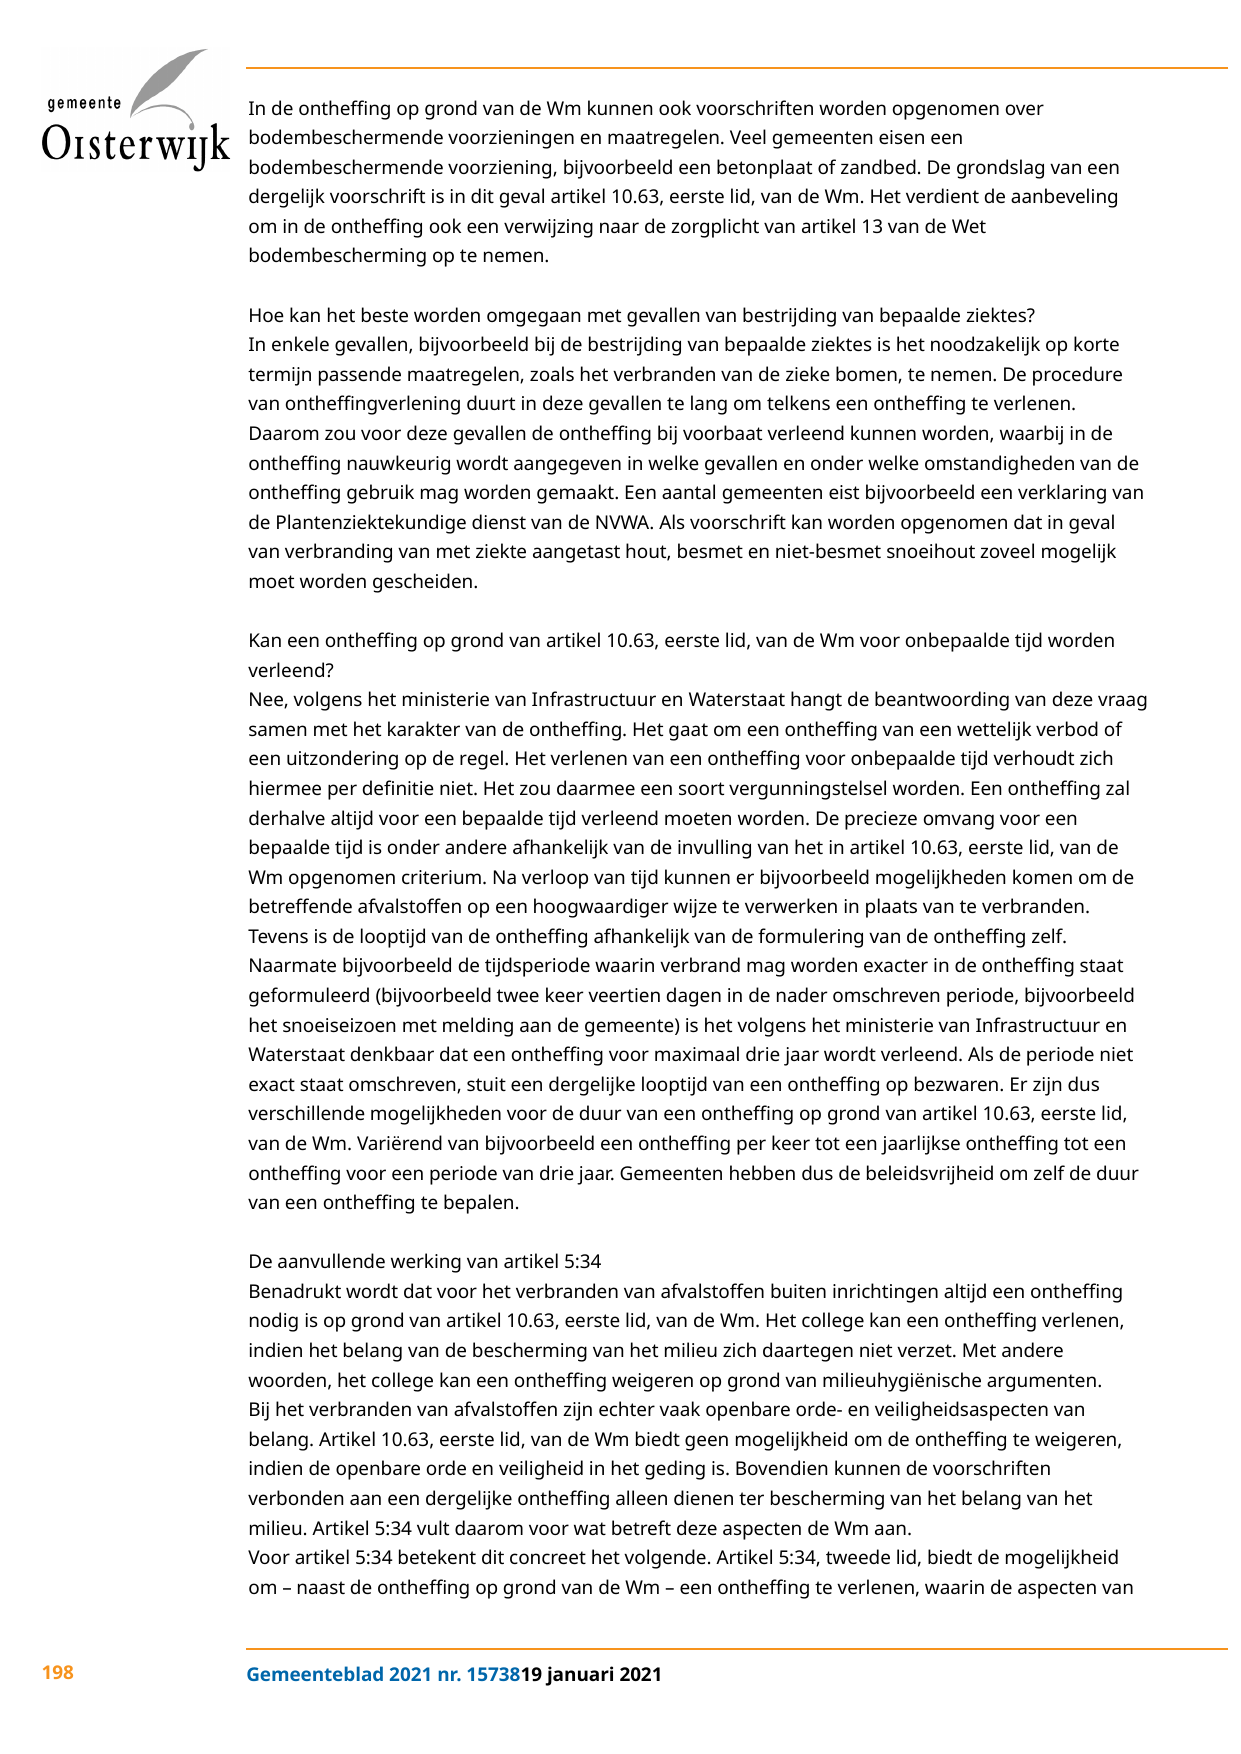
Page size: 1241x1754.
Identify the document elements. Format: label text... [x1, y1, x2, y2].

text Nee, volgens het ministerie van Infrastructuur en Waterstaat hangt de beantwoording van deze vraag samen met het karakter van de ontheffing. Het gaat om een ontheffing van een wettelijk verbod of een uitzondering op de regel. Het verlenen van een ontheffing voor onbepaalde tijd verhoudt zich hiermee per definitie niet. Het zou daarmee een soort vergunningstelsel worden. Een ontheffing zal derhalve altijd voor een bepaalde tijd verleend moeten worden. De precieze omvang voor een bepaalde tijd is onder andere afhankelijk van de invulling van het in artikel 10.63, eerste lid, van de Wm opgenomen criterium. Na verloop van tijd kunnen er bijvoorbeeld mogelijkheden komen om de betreffende afvalstoffen op een hoogwaardiger wijze te verwerken in plaats van te verbranden. Tevens is de looptijd van de ontheffing afhankelijk van de formulering van de ontheffing zelf. Naarmate bijvoorbeeld de tijdsperiode waarin verbrand mag worden exacter in de ontheffing staat geformuleerd (bijvoorbeeld twee keer veertien dagen in de nader omschreven periode, bijvoorbeeld het snoeiseizoen met melding aan de gemeente) is het volgens het ministerie van Infrastructuur en Waterstaat denkbaar dat een ontheffing voor maximaal drie jaar wordt verleend. Als de periode niet exact staat omschreven, stuit een dergelijke looptijd van een ontheffing op bezwaren. Er zijn dus verschillende mogelijkheden voor de duur van een ontheffing op grond van artikel 10.63, eerste lid, van de Wm. Variërend van bijvoorbeeld een ontheffing per keer tot een jaarlijkse ontheffing tot een ontheffing voor een periode van drie jaar. Gemeenten hebben dus de beleidsvrijheid om zelf de duur van een ontheffing te bepalen. [248, 686, 1152, 1215]
text In de ontheffing op grond van de Wm kunnen ook voorschriften worden opgenomen over bodembeschermende voorzieningen en maatregelen. Veel gemeenten eisen een bodembeschermende voorziening, bijvoorbeeld een betonplaat of zandbed. De grondslag van een dergelijk voorschrift is in dit geval artikel 10.63, eerste lid, van de Wm. Het verdient de aanbeveling om in de ontheffing ook een verwijzing naar de zorgplicht van artikel 13 van de Wet bodembescherming op te nemen. [248, 95, 1152, 268]
text De aanvullende werking van artikel 5:34 [248, 1248, 1152, 1274]
text Voor artikel 5:34 betekent dit concreet het volgende. Artikel 5:34, tweede lid, biedt de mogelijkheid om – naast de ontheffing op grond van de Wm – een ontheffing te verlenen, waarin de aspecten van [248, 1544, 1152, 1600]
text Bij het verbranden van afvalstoffen zijn echter vaak openbare orde- en veiligheidsaspecten van belang. Artikel 10.63, eerste lid, van de Wm biedt geen mogelijkheid om de ontheffing te weigeren, indien de openbare orde en veiligheid in het geding is. Bovendien kunnen de voorschriften verbonden aan een dergelijke ontheffing alleen dienen ter bescherming van het belang van het milieu. Artikel 5:34 vult daarom voor wat betreft deze aspecten de Wm aan. [248, 1396, 1152, 1541]
text Benadrukt wordt dat voor het verbranden van afvalstoffen buiten inrichtingen altijd een ontheffing nodig is op grond van artikel 10.63, eerste lid, van de Wm. Het college kan een ontheffing verlenen, indien het belang van de bescherming van het milieu zich daartegen niet verzet. Met andere woorden, het college kan een ontheffing weigeren op grond van milieuhygiënische argumenten. [248, 1278, 1152, 1393]
text Kan een ontheffing op grond van artikel 10.63, eerste lid, van de Wm voor onbepaalde tijd worden verleend? [248, 627, 1152, 683]
text Hoe kan het beste worden omgegaan met gevallen van bestrijding van bepaalde ziektes? [248, 302, 1152, 328]
text In enkele gevallen, bijvoorbeeld bij de bestrijding van bepaalde ziektes is het noodzakelijk op korte termijn passende maatregelen, zoals het verbranden van de zieke bomen, te nemen. De procedure van ontheffingverlening duurt in deze gevallen te lang om telkens een ontheffing te verlenen. Daarom zou voor deze gevallen de ontheffing bij voorbaat verleend kunnen worden, waarbij in de ontheffing nauwkeurig wordt aangegeven in welke gevallen en onder welke omstandigheden van de ontheffing gebruik mag worden gemaakt. Een aantal gemeenten eist bijvoorbeeld een verklaring van de Plantenziektekundige dienst van de NVWA. Als voorschrift kan worden opgenomen dat in geval van verbranding van met ziekte aangetast hout, besmet en niet-besmet snoeihout zoveel mogelijk moet worden gescheiden. [248, 331, 1152, 594]
picture [41, 47, 231, 172]
